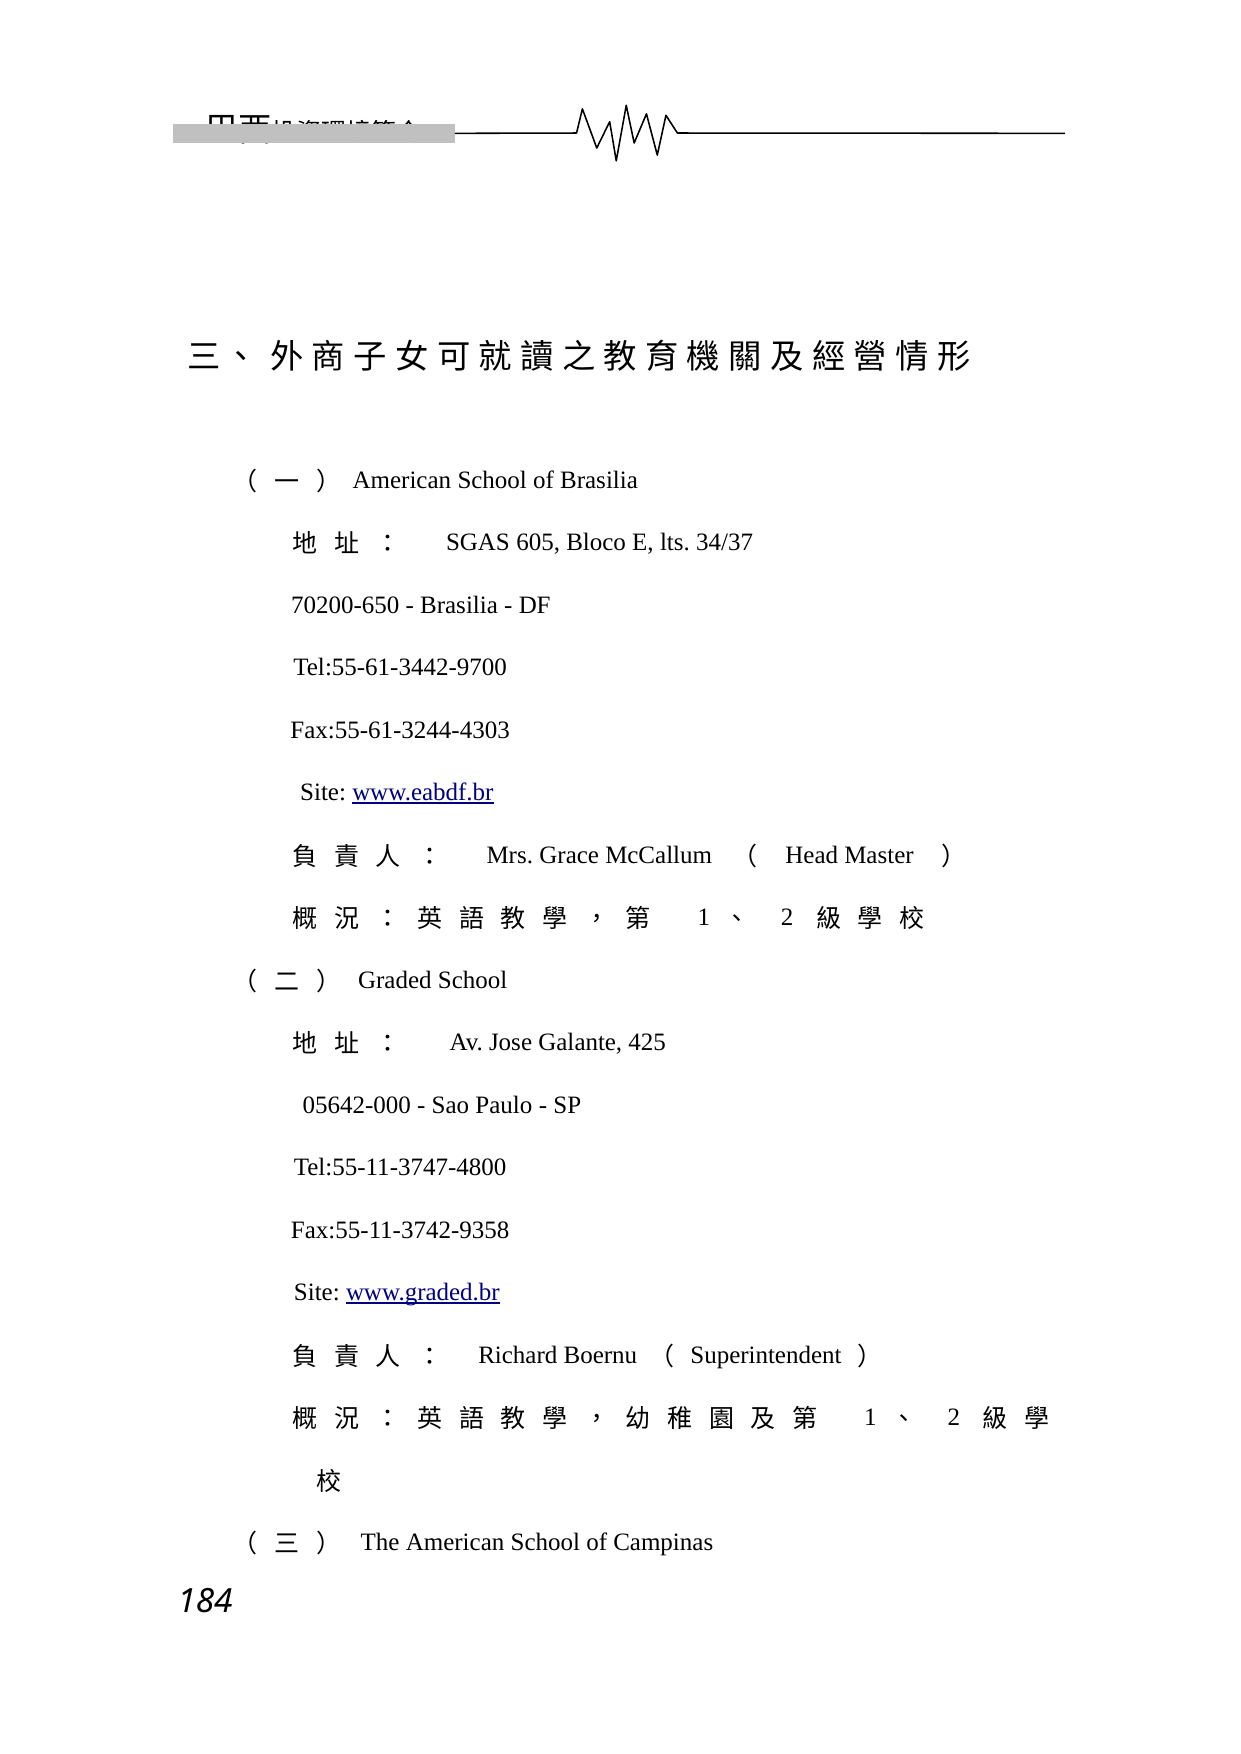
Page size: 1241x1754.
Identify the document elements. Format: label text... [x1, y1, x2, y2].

text 三、外商子女可就讀之教育機關及經營情形 [183, 313, 1058, 375]
text （二）Graded School [208, 938, 1058, 1000]
text Tel:55-11-3747-4800 [208, 1125, 1058, 1188]
text 概況：英語教學，第1、2級學校 [208, 875, 1058, 938]
text 地址：SGAS 605, Bloco E, lts. 34/37 [208, 500, 1058, 563]
text Tel:55-61-3442-9700 [208, 625, 1058, 688]
text 05642-000 - Sao Paulo - SP [208, 1063, 1058, 1125]
text 負責人：Mrs. Grace McCallum（Head Master） [208, 813, 1058, 875]
text 地址：Av. Jose Galante, 425 [208, 1000, 1058, 1063]
text Fax:55-61-3244-4303 [208, 688, 1058, 750]
text 70200-650 - Brasilia - DF [208, 563, 1058, 625]
text （一）American School of Brasilia [208, 438, 1058, 500]
text 負責人：Richard Boernu（Superintendent） [208, 1313, 1058, 1375]
text （三）The American School of Campinas [208, 1500, 1058, 1563]
text 概況：英語教學，幼稚園及第1、2級學校 [208, 1375, 1058, 1500]
text Site: www.graded.br [208, 1250, 1058, 1313]
text Site: www.eabdf.br [208, 750, 1058, 813]
text Fax:55-11-3742-9358 [208, 1188, 1058, 1250]
